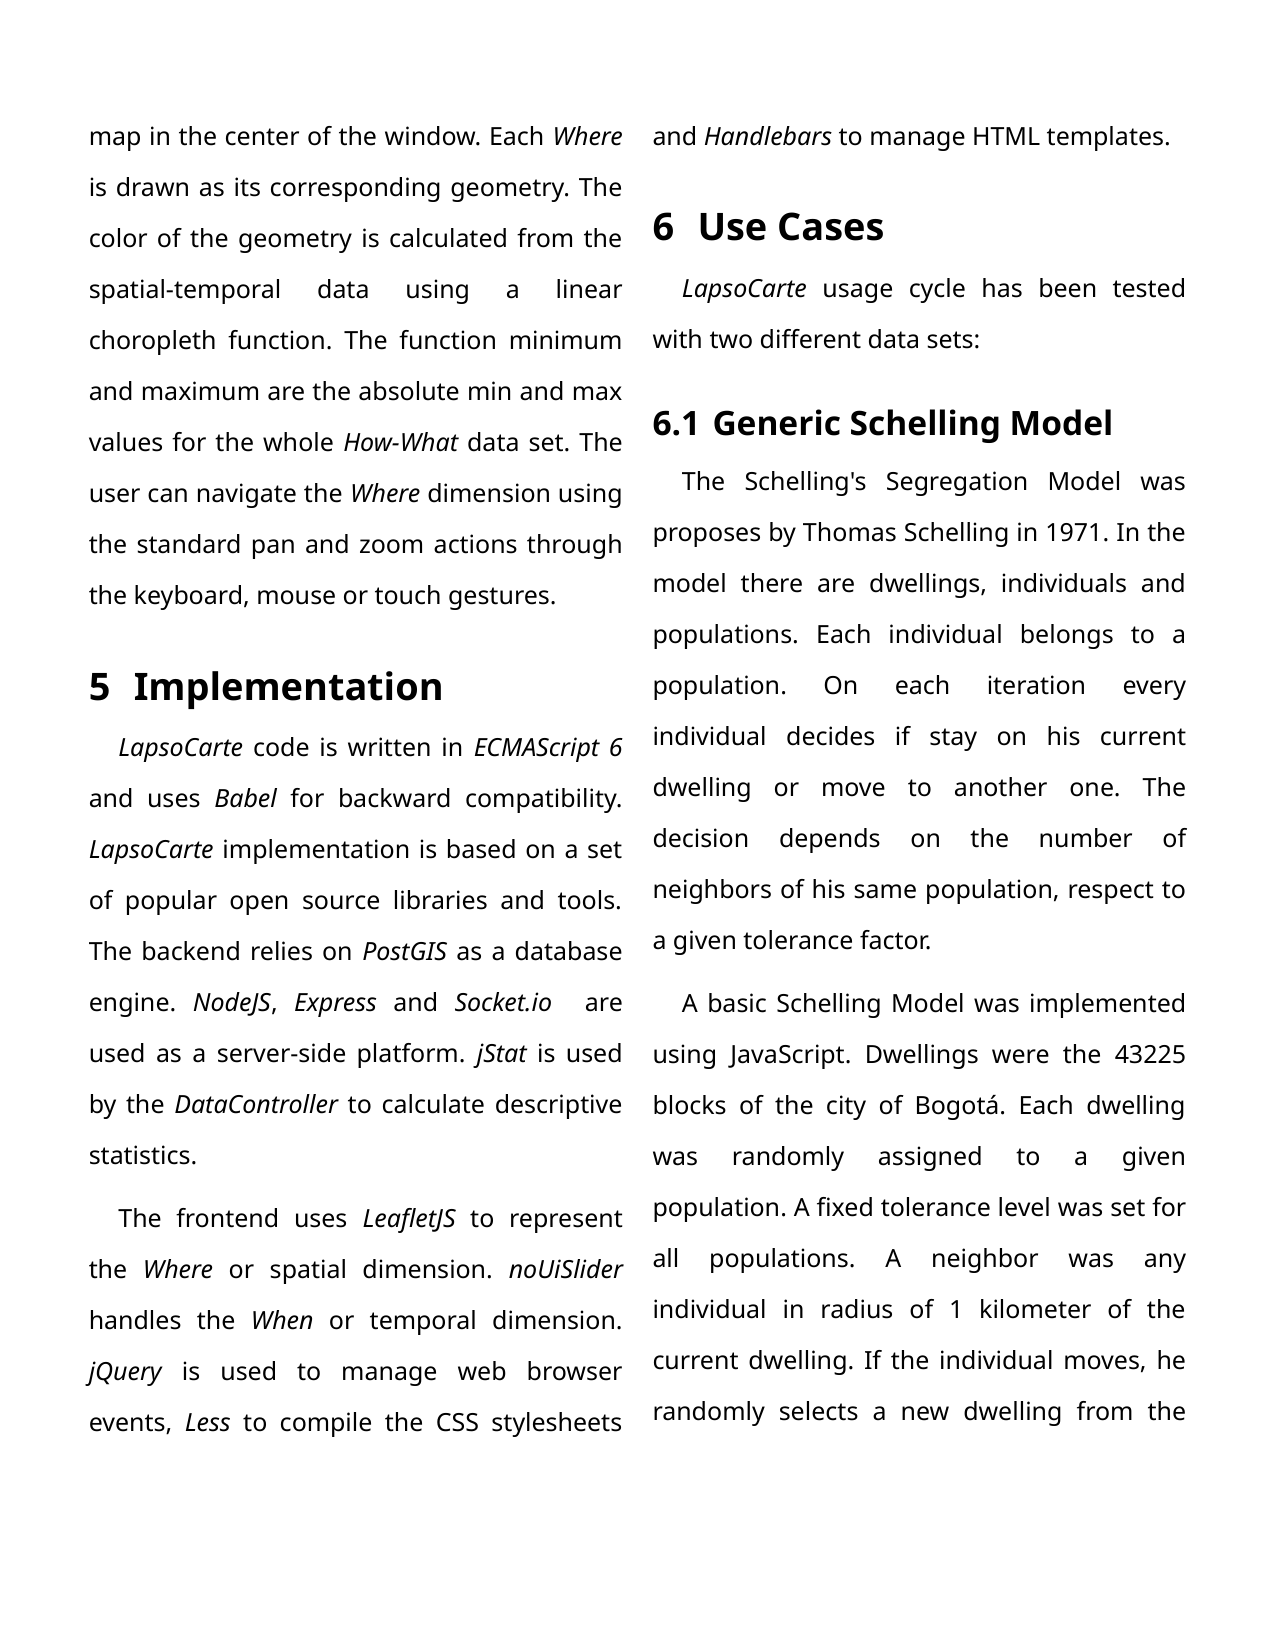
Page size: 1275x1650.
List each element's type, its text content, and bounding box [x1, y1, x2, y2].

subtitle Generic Schelling Model [652, 399, 1186, 445]
text A basic Schelling Model was implemented using JavaScript. Dwellings were the 43225 blocks of the city of Bogotá. Each dwelling was randomly assigned to a given population. A fixed tolerance level was set for all populations. A neighbor was any individual in radius of 1 kilometer of the current dwelling. If the individual moves, he randomly selects a new dwelling from the [652, 986, 1186, 1428]
subtitle Implementation [88, 659, 623, 711]
subtitle Use Cases [652, 200, 1186, 252]
text LapsoCarte usage cycle has been tested with two different data sets: [652, 270, 1186, 355]
text The Schelling's Segregation Model was proposes by Thomas Schelling in 1971. In the model there are dwellings, individuals and populations. Each individual belongs to a population. On each iteration every individual decides if stay on his current dwelling or move to another one. The decision depends on the number of neighbors of his same population, respect to a given tolerance factor. [652, 463, 1186, 957]
text LapsoCarte code is written in ECMAScript 6 and uses Babel for backward compatibility. LapsoCarte implementation is based on a set of popular open source libraries and tools. The backend relies on PostGIS as a database engine. NodeJS, Express and Socket.io are used as a server-side platform. jStat is used by the DataController to calculate descriptive statistics. [88, 729, 623, 1172]
text map in the center of the window. Each Where is drawn as its corresponding geometry. The color of the geometry is calculated from the spatial-temporal data using a linear choropleth function. The function minimum and maximum are the absolute min and max values for the whole How-What data set. The user can navigate the Where dimension using the standard pan and zoom actions through the keyboard, mouse or touch gestures. [88, 118, 623, 612]
text and Handlebars to manage HTML templates. [652, 118, 1186, 152]
text The frontend uses LeafletJS to represent the Where or spatial dimension. noUiSlider handles the When or temporal dimension. jQuery is used to manage web browser events, Less to compile the CSS stylesheets [88, 1201, 623, 1439]
